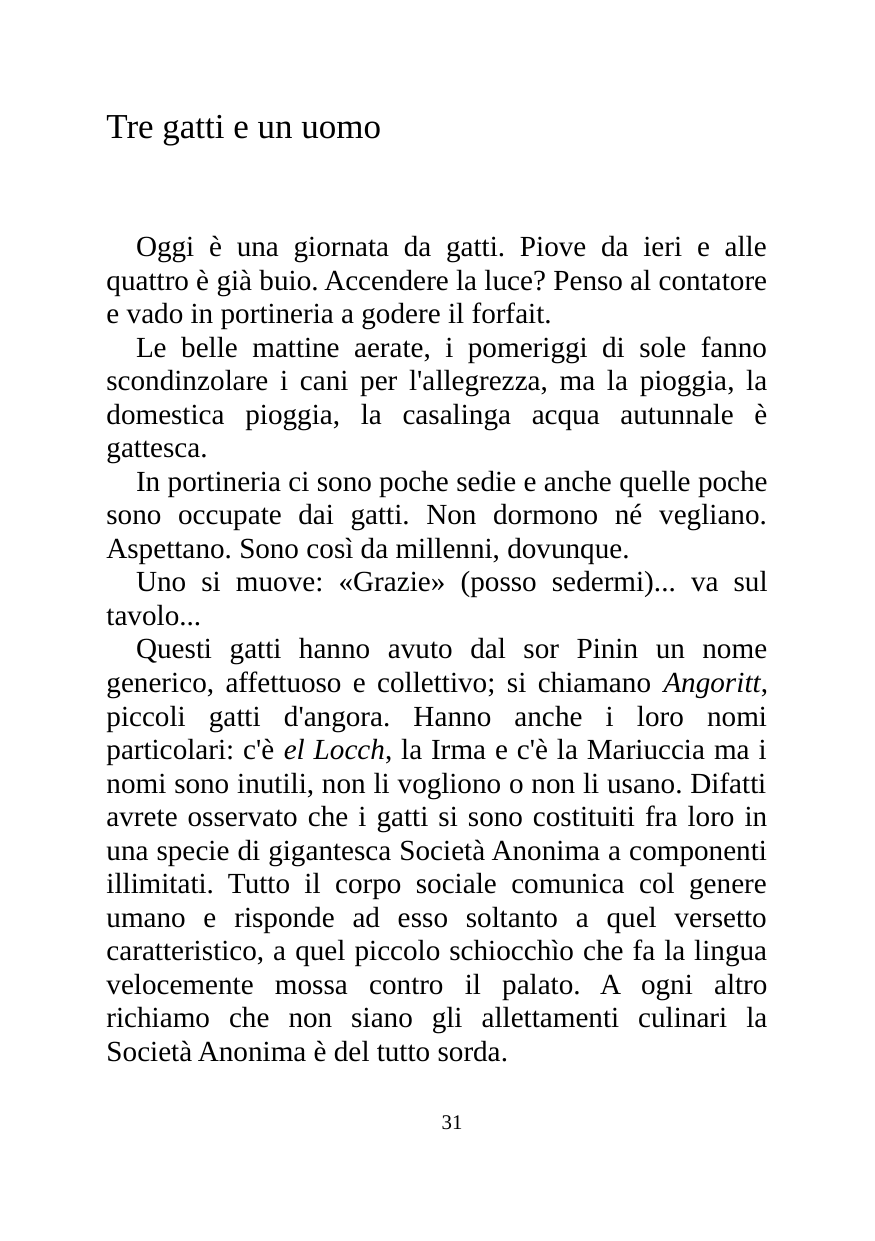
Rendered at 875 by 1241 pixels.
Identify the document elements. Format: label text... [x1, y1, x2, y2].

text Uno si muove: «Grazie» (posso sedermi)... va sul tavolo... [106, 564, 768, 632]
text Questi gatti hanno avuto dal sor Pinin un nome generico, affettuoso e collettivo; si chiamano Angoritt, piccoli gatti d'angora. Hanno anche i loro nomi particolari: c'è el Locch, la Irma e c'è la Mariuccia ma i nomi sono inutili, non li vogliono o non li usano. Difatti avrete osservato che i gatti si sono costituiti fra loro in una specie di gigantesca Società Anonima a componenti illimitati. Tutto il corpo sociale comunica col genere umano e risponde ad esso soltanto a quel versetto caratteristico, a quel piccolo schiocchìo che fa la lingua velocemente mossa contro il palato. A ogni altro richiamo che non siano gli allettamenti culinari la Società Anonima è del tutto sorda. [106, 632, 768, 1068]
subtitle Tre gatti e un uomo [106, 106, 768, 146]
text In portineria ci sono poche sedie e anche quelle poche sono occupate dai gatti. Non dormono né vegliano. Aspettano. Sono così da millenni, dovunque. [106, 464, 768, 564]
text Oggi è una giornata da gatti. Piove da ieri e alle quattro è già buio. Accendere la luce? Penso al contatore e vado in portineria a godere il forfait. [106, 229, 768, 330]
text Le belle mattine aerate, i pomeriggi di sole fanno scondinzolare i cani per l'allegrezza, ma la pioggia, la domestica pioggia, la casalinga acqua autunnale è gattesca. [106, 330, 768, 464]
